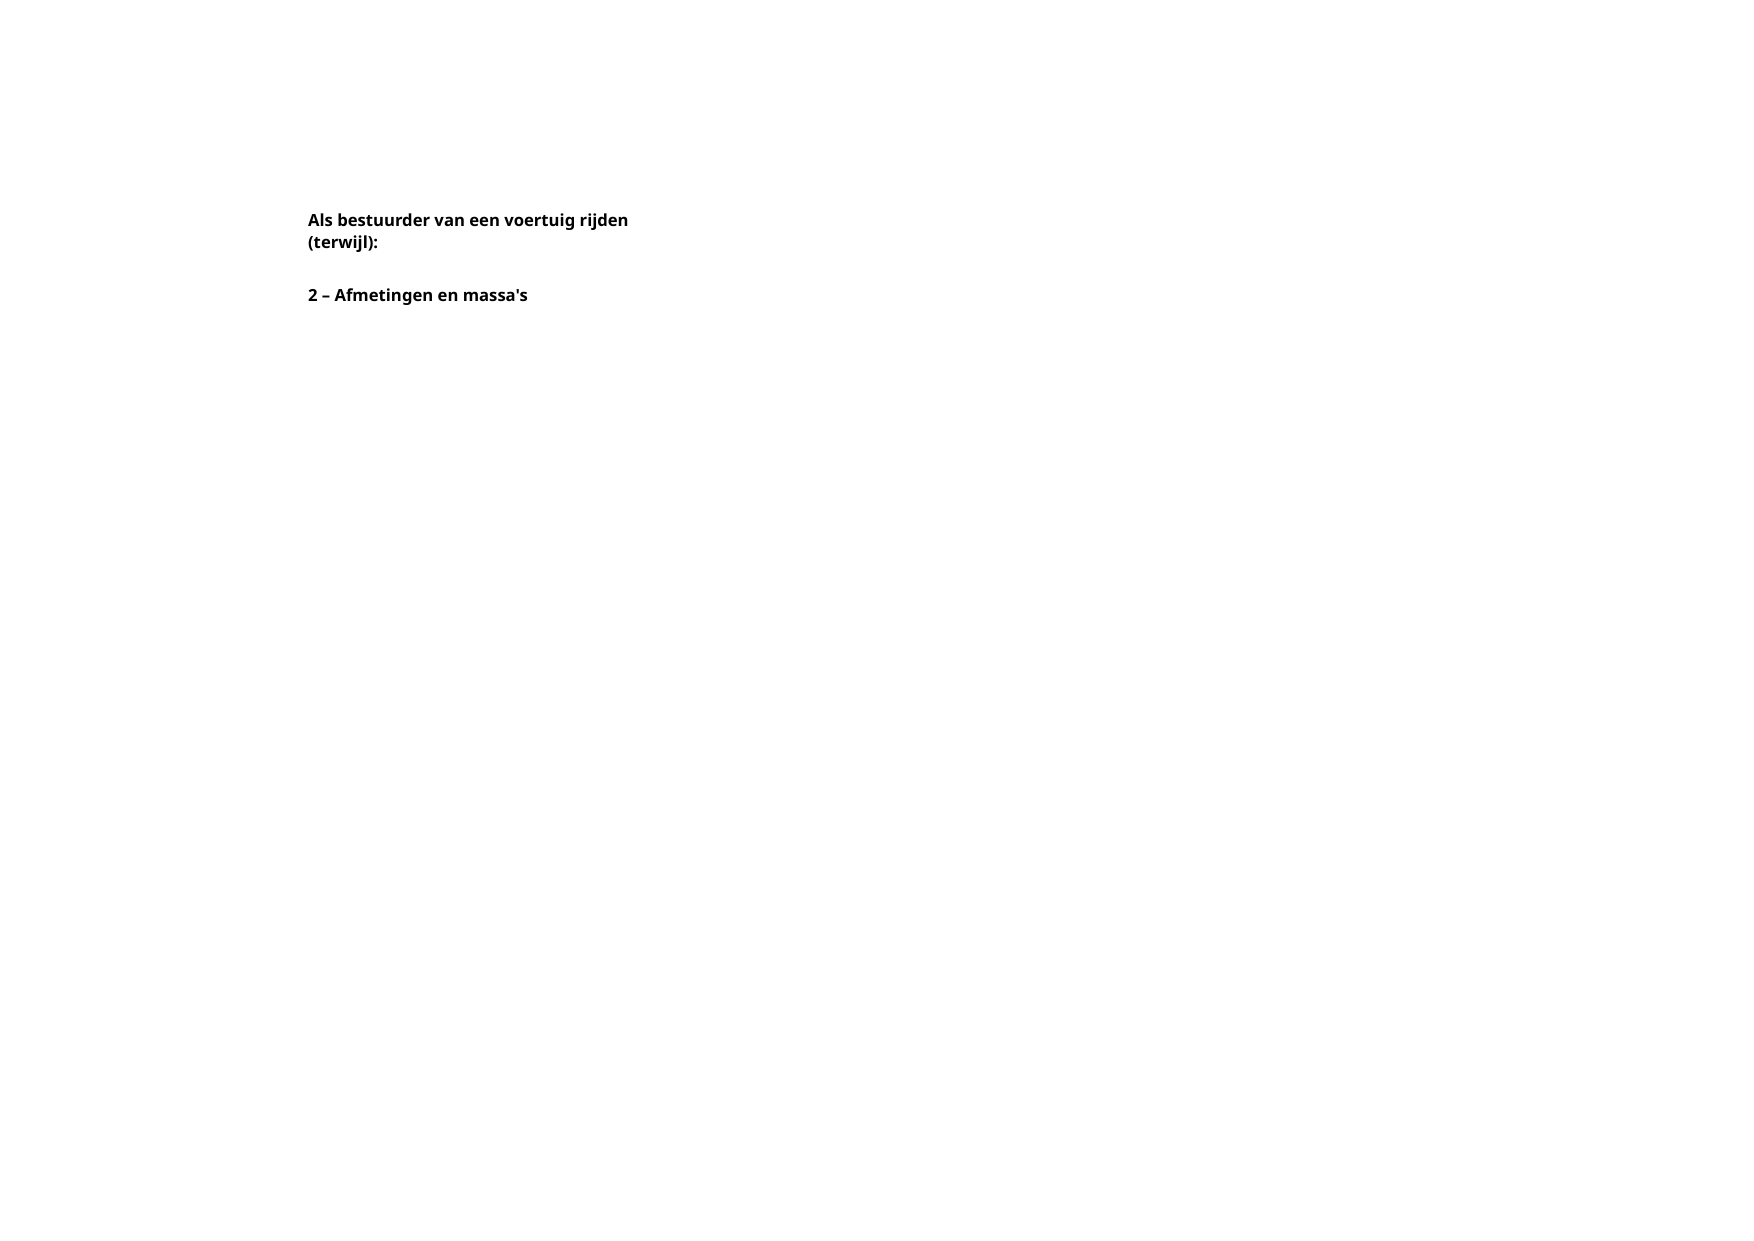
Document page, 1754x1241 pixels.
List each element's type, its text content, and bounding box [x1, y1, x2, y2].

table_cell [188, 209, 214, 284]
table_cell [1165, 150, 1205, 208]
table_cell [241, 284, 281, 342]
table_cell [1325, 284, 1365, 342]
table_cell [241, 209, 281, 284]
table_cell [696, 209, 883, 284]
table_cell [1044, 150, 1084, 208]
table_cell [1446, 209, 1486, 284]
table_cell [924, 284, 964, 342]
table_cell [1084, 209, 1124, 284]
table_cell [1004, 284, 1044, 342]
table_cell [1285, 209, 1325, 284]
table_cell [1446, 284, 1486, 342]
table_cell [1365, 284, 1405, 342]
table_cell [1205, 150, 1245, 208]
table_cell [1124, 209, 1164, 284]
table_cell [1084, 284, 1124, 342]
table_cell [1526, 150, 1566, 208]
table_cell [281, 209, 308, 284]
table_cell [1405, 150, 1446, 208]
table_cell [1124, 284, 1164, 342]
table_cell [1325, 209, 1365, 284]
table_cell [1165, 284, 1205, 342]
table_cell [214, 284, 241, 342]
table_cell Als bestuurder van een voertuig rijden (terwijl): [308, 209, 696, 284]
table_cell [884, 150, 924, 208]
table_cell [1446, 150, 1486, 208]
table_cell [696, 284, 883, 342]
table_cell [696, 150, 883, 208]
table_cell [964, 150, 1004, 208]
table_cell [1245, 150, 1285, 208]
table_cell [1285, 284, 1325, 342]
table_cell [924, 150, 964, 208]
table_cell [308, 150, 696, 208]
table_cell [188, 284, 214, 342]
table_cell [1004, 209, 1044, 284]
table_cell [964, 284, 1004, 342]
table_cell [1526, 284, 1566, 342]
table_cell [884, 209, 924, 284]
table_cell [1285, 150, 1325, 208]
table_cell [188, 150, 214, 208]
table_cell [924, 209, 964, 284]
table_cell [214, 150, 241, 208]
table_cell [281, 284, 308, 342]
table_cell [1526, 209, 1566, 284]
table_cell [214, 209, 241, 284]
table_cell [241, 150, 281, 208]
table_cell [1365, 209, 1405, 284]
table_cell [1405, 209, 1446, 284]
table_cell [1486, 209, 1526, 284]
table_cell [1084, 150, 1124, 208]
table_cell 2 – Afmetingen en massa's [308, 284, 696, 342]
table_cell [964, 209, 1004, 284]
table_cell [1044, 284, 1084, 342]
table_cell [1205, 209, 1245, 284]
table_cell [1165, 209, 1205, 284]
table_cell [1325, 150, 1365, 208]
table_cell [1205, 284, 1245, 342]
table_cell [1124, 150, 1164, 208]
table_cell [1405, 284, 1446, 342]
table_cell [1245, 284, 1285, 342]
table_cell [1004, 150, 1044, 208]
table_cell [1486, 150, 1526, 208]
table_cell [1486, 284, 1526, 342]
table_cell [281, 150, 308, 208]
table_cell [1365, 150, 1405, 208]
table_cell [1044, 209, 1084, 284]
table_cell [1245, 209, 1285, 284]
table_cell [884, 284, 924, 342]
